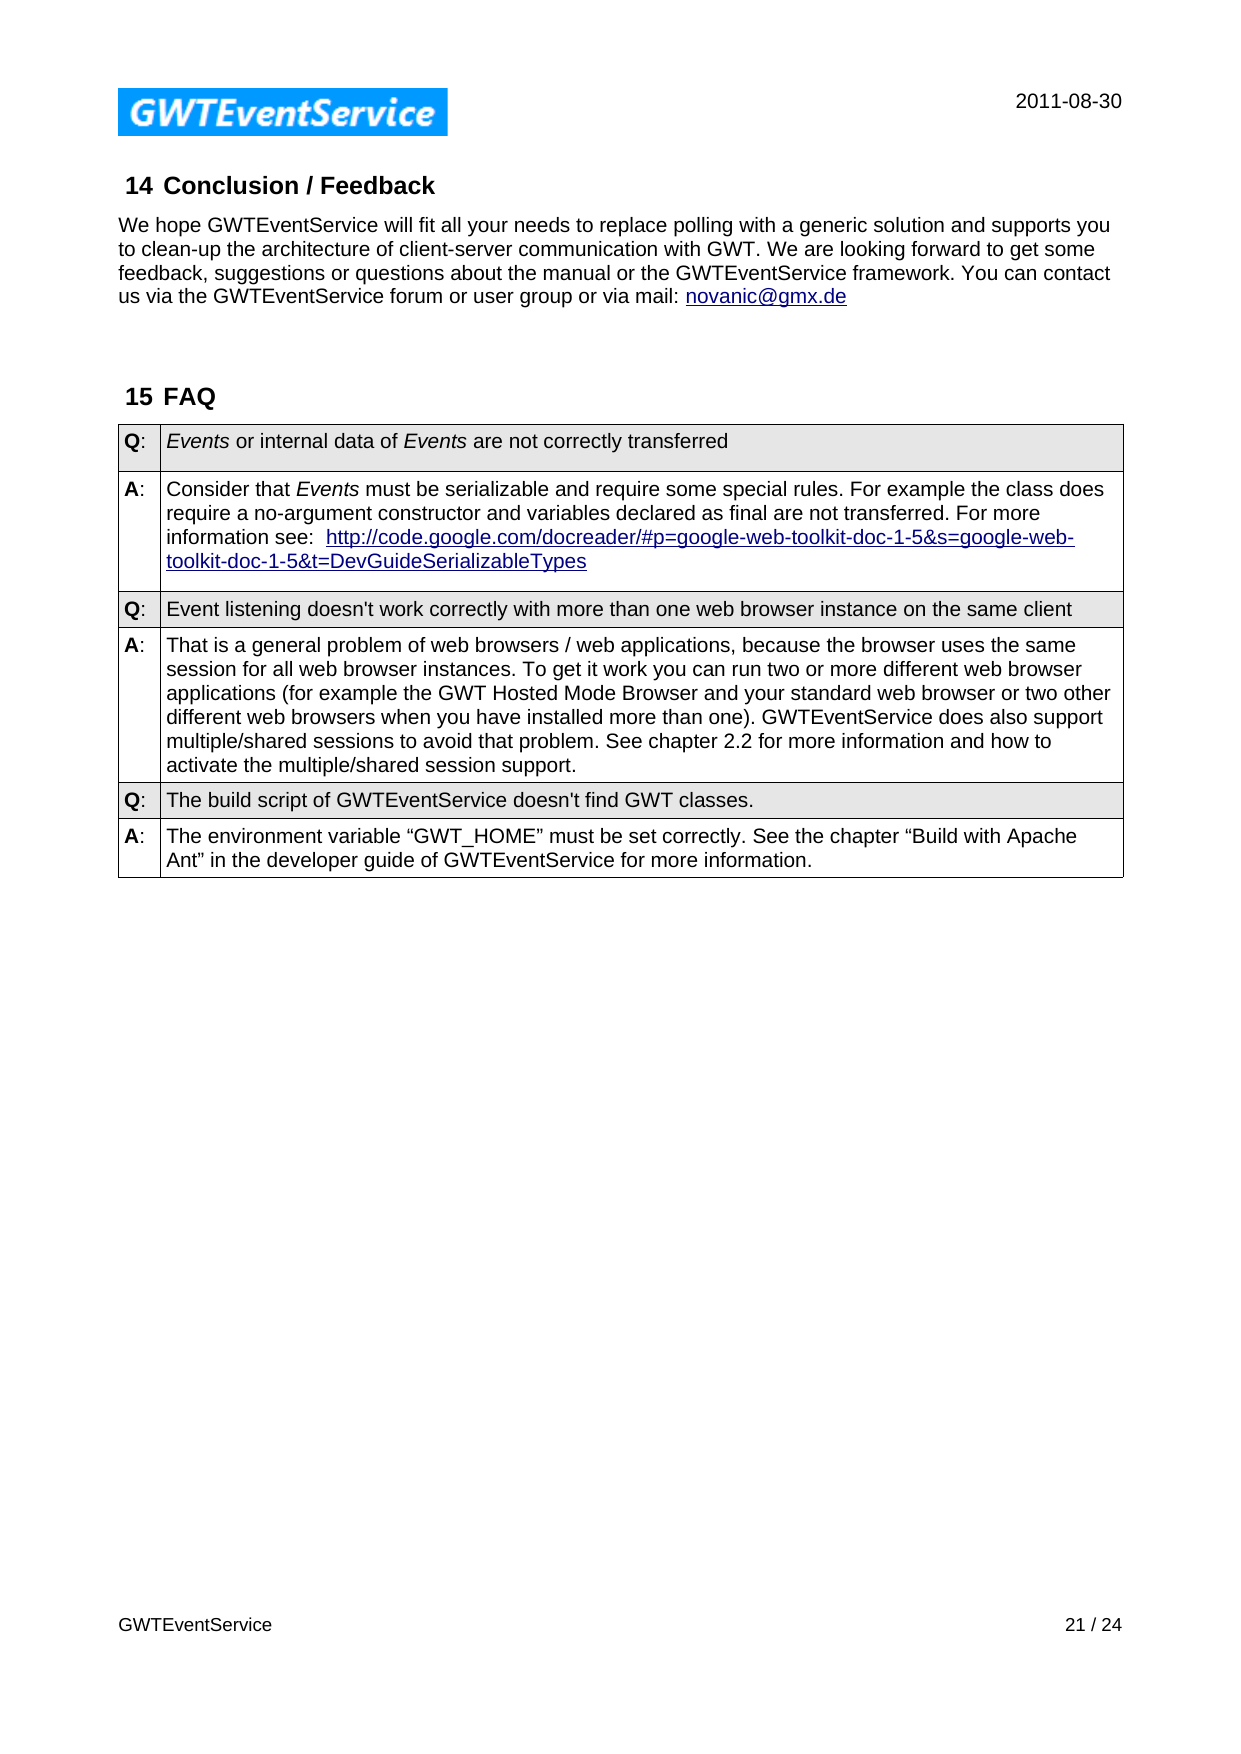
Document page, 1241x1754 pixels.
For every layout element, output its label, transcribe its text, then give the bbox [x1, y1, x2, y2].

text We hope GWTEventService will fit all your needs to replace polling with a generic solution and supports you to clean-up the architecture of client-server communication with GWT. We are looking forward to get some feedback, suggestions or questions about the manual or the GWTEventService framework. You can contact us via the GWTEventService forum or user group or via mail: novanic@gmx.de [118, 212, 1122, 308]
table_cell Q: [119, 592, 160, 627]
table_cell The build script of GWTEventService doesn't find GWT classes. [161, 783, 1123, 818]
table_header Q: [119, 425, 160, 471]
table_header Events or internal data of Events are not correctly transferred [161, 425, 1123, 471]
picture [118, 88, 448, 136]
table_cell That is a general problem of web browsers / web applications, because the browser uses the same session for all web browser instances. To get it work you can run two or more different web browser applications (for example the GWT Hosted Mode Browser and your standard web browser or two other different web browsers when you have installed more than one). GWTEventService does also support multiple/shared sessions to avoid that problem. See chapter 2.2 for more information and how to activate the multiple/shared session support. [161, 628, 1123, 782]
table_cell The environment variable “GWT_HOME” must be set correctly. See the chapter “Build with Apache Ant” in the developer guide of GWTEventService for more information. [161, 819, 1123, 877]
table_cell Consider that Events must be serializable and require some special rules. For example the class does require a no-argument constructor and variables declared as final are not transferred. For more information see: http://code.google.com/docreader/#p=google-web-toolkit-doc-1-5&s=google-web-toolkit-doc-1-5&t=DevGuideSerializableTypes [161, 472, 1123, 591]
table_cell A: [119, 628, 160, 782]
table_cell Event listening doesn't work correctly with more than one web browser instance on the same client [161, 592, 1123, 627]
subtitle FAQ [118, 382, 1122, 411]
subtitle Conclusion / Feedback [118, 171, 1122, 200]
table_cell A: [119, 819, 160, 877]
table_cell A: [119, 472, 160, 591]
table_cell Q: [119, 783, 160, 818]
